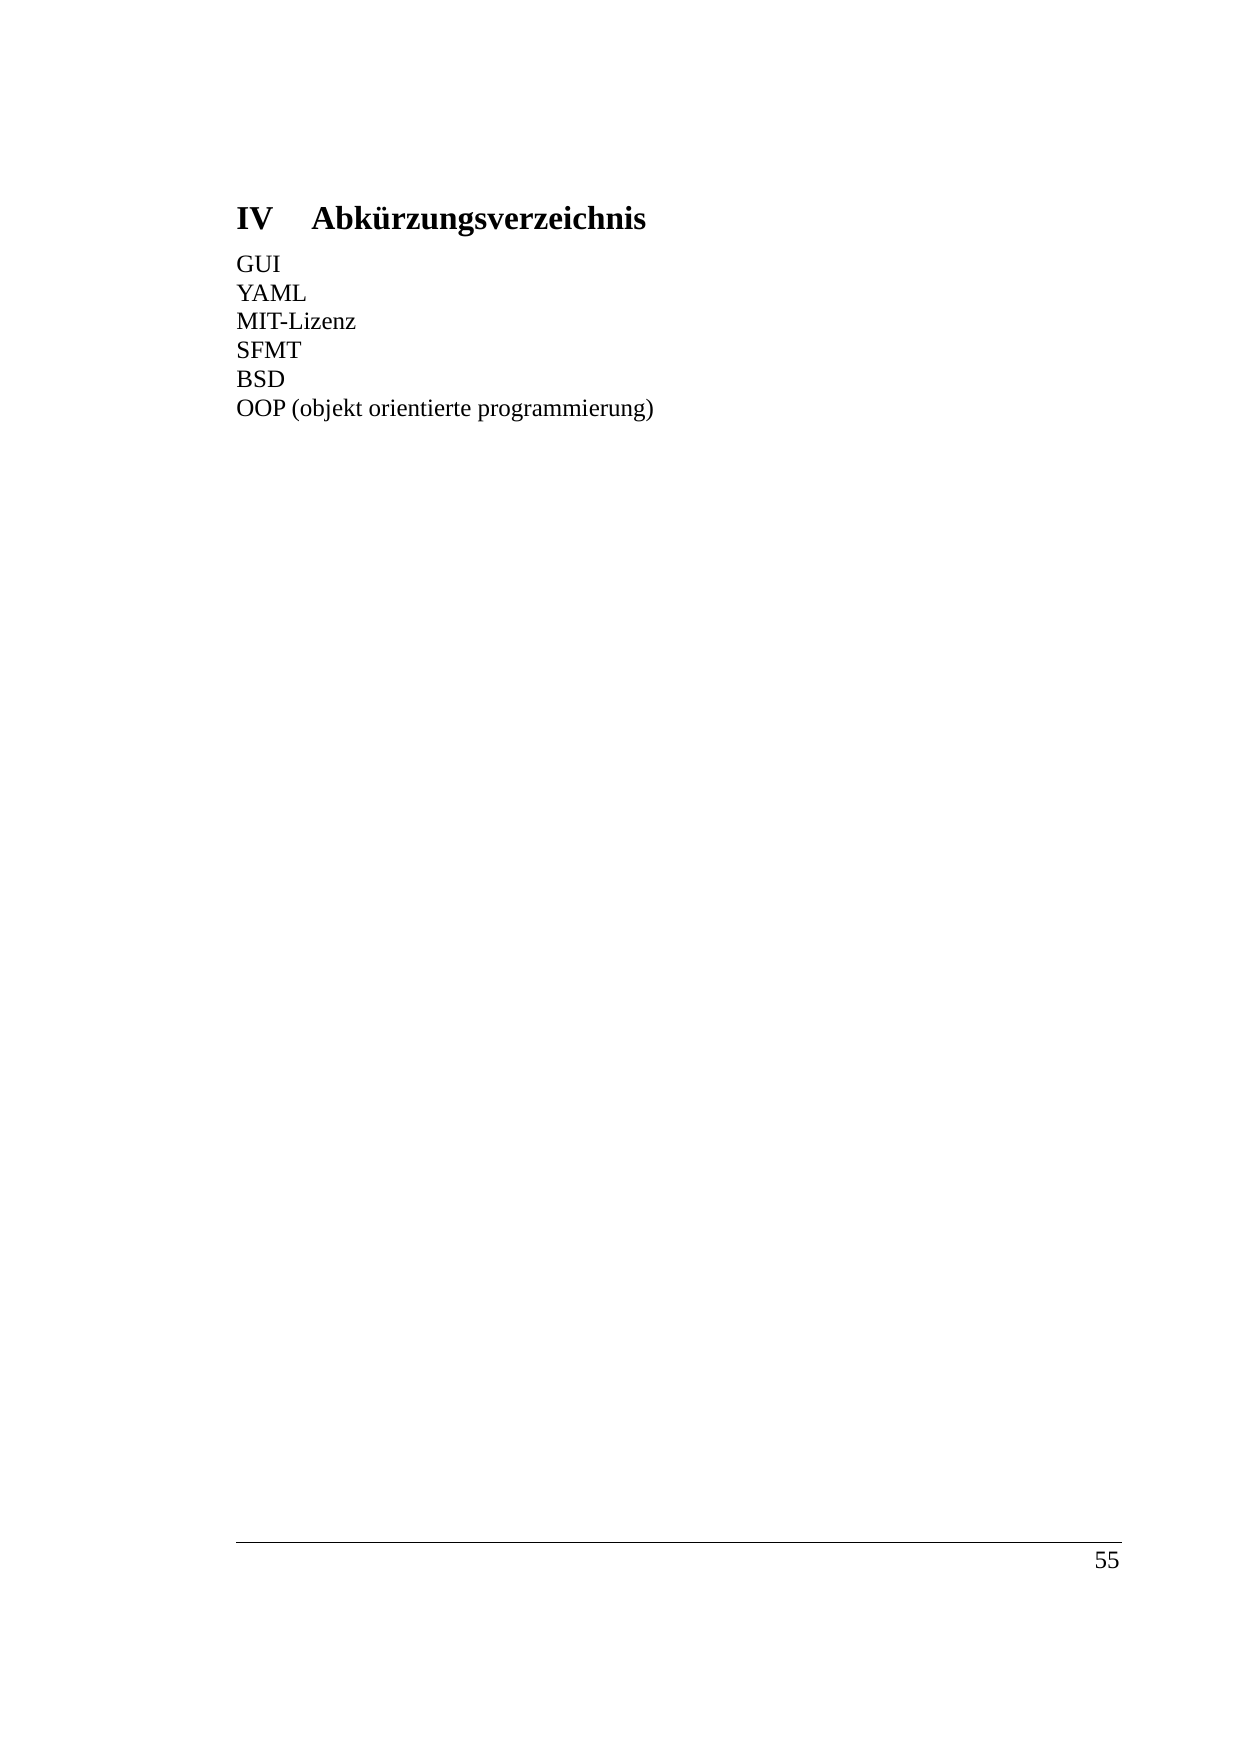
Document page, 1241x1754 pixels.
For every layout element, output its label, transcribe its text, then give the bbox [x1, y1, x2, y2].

text GUI [236, 249, 1122, 278]
text OOP (objekt orientierte programmierung) [236, 393, 1122, 421]
text YAML [236, 278, 1122, 306]
text BSD [236, 364, 1122, 393]
subtitle IV Abkürzungsverzeichnis [236, 198, 1122, 236]
text SFMT [236, 335, 1122, 364]
text MIT-Lizenz [236, 306, 1122, 335]
